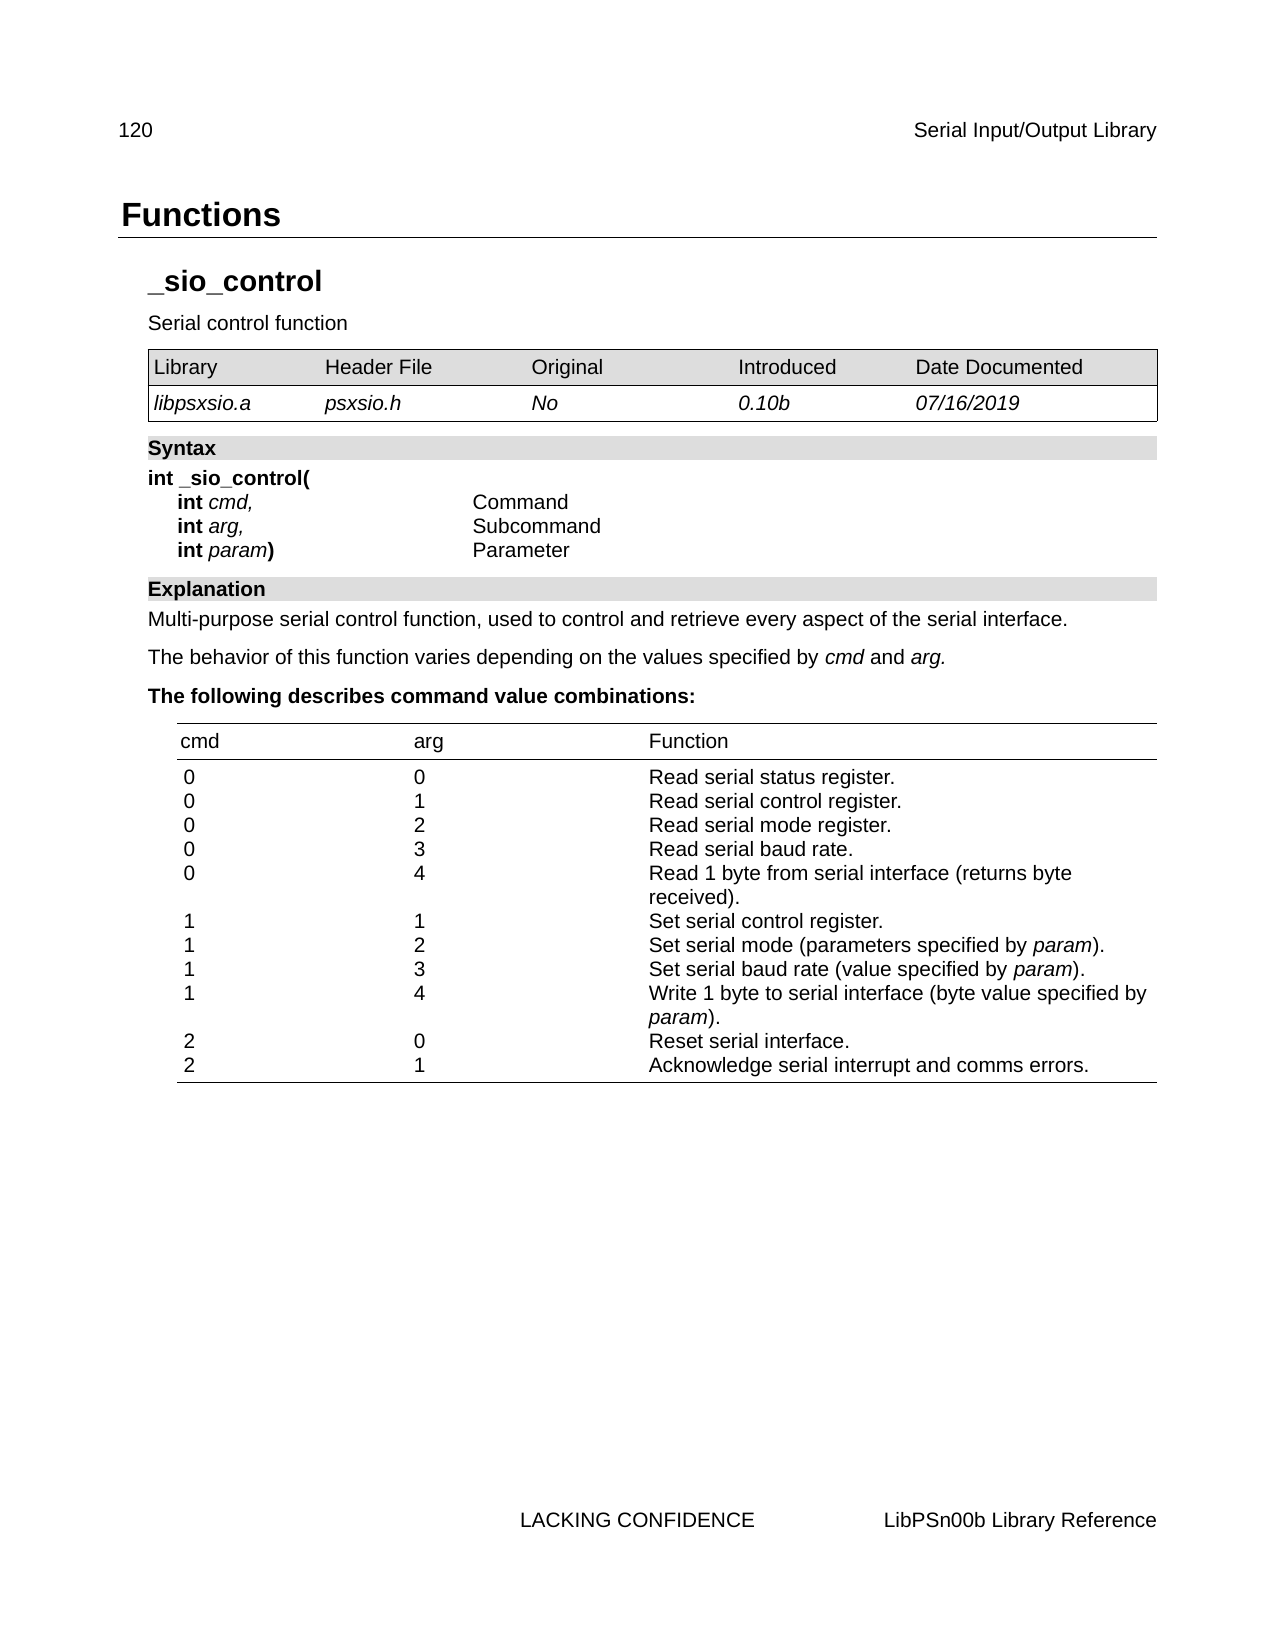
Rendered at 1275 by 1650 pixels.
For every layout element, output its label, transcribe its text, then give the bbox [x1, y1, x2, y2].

text Library Header File Original Introduced Date Documented [149, 350, 1157, 385]
text 0 2 Read serial mode register. [177, 807, 1157, 831]
subtitle Explanation [148, 577, 1157, 601]
text 0 1 Read serial control register. [177, 783, 1157, 807]
text 1 2 Set serial mode (parameters specified by param). [177, 926, 1157, 950]
subtitle Functions [118, 192, 1157, 237]
text cmd arg Function [177, 724, 1157, 753]
text libpsxsio.a psxsio.h No 0.10b 07/16/2019 [149, 386, 1157, 421]
subtitle Syntax [148, 436, 1157, 460]
text 1 1 Set serial control register. [177, 902, 1157, 926]
text 0 0 Read serial status register. [177, 760, 1157, 783]
text int _sio_control( [148, 466, 1157, 490]
text 0 4 Read 1 byte from serial interface (returns byte received). [177, 854, 1157, 902]
text Multi-purpose serial control function, used to control and retrieve every aspect of the serial interface. [148, 606, 1157, 630]
subtitle _sio_control [148, 264, 1157, 298]
text 0 3 Read serial baud rate. [177, 831, 1157, 854]
text Serial control function [148, 310, 1157, 334]
text int param) Parameter [148, 538, 1157, 562]
text 2 0 Reset serial interface. [177, 1022, 1157, 1046]
text The following describes command value combinations: [148, 684, 1157, 708]
text 1 3 Set serial baud rate (value specified by param). [177, 950, 1157, 974]
text int arg, Subcommand [148, 514, 1157, 538]
text The behavior of this function varies depending on the values specified by cmd and arg. [148, 645, 1157, 669]
text 1 4 Write 1 byte to serial interface (byte value specified by param). [177, 974, 1157, 1022]
text int cmd, Command [148, 490, 1157, 514]
text 2 1 Acknowledge serial interrupt and comms errors. [177, 1046, 1157, 1082]
